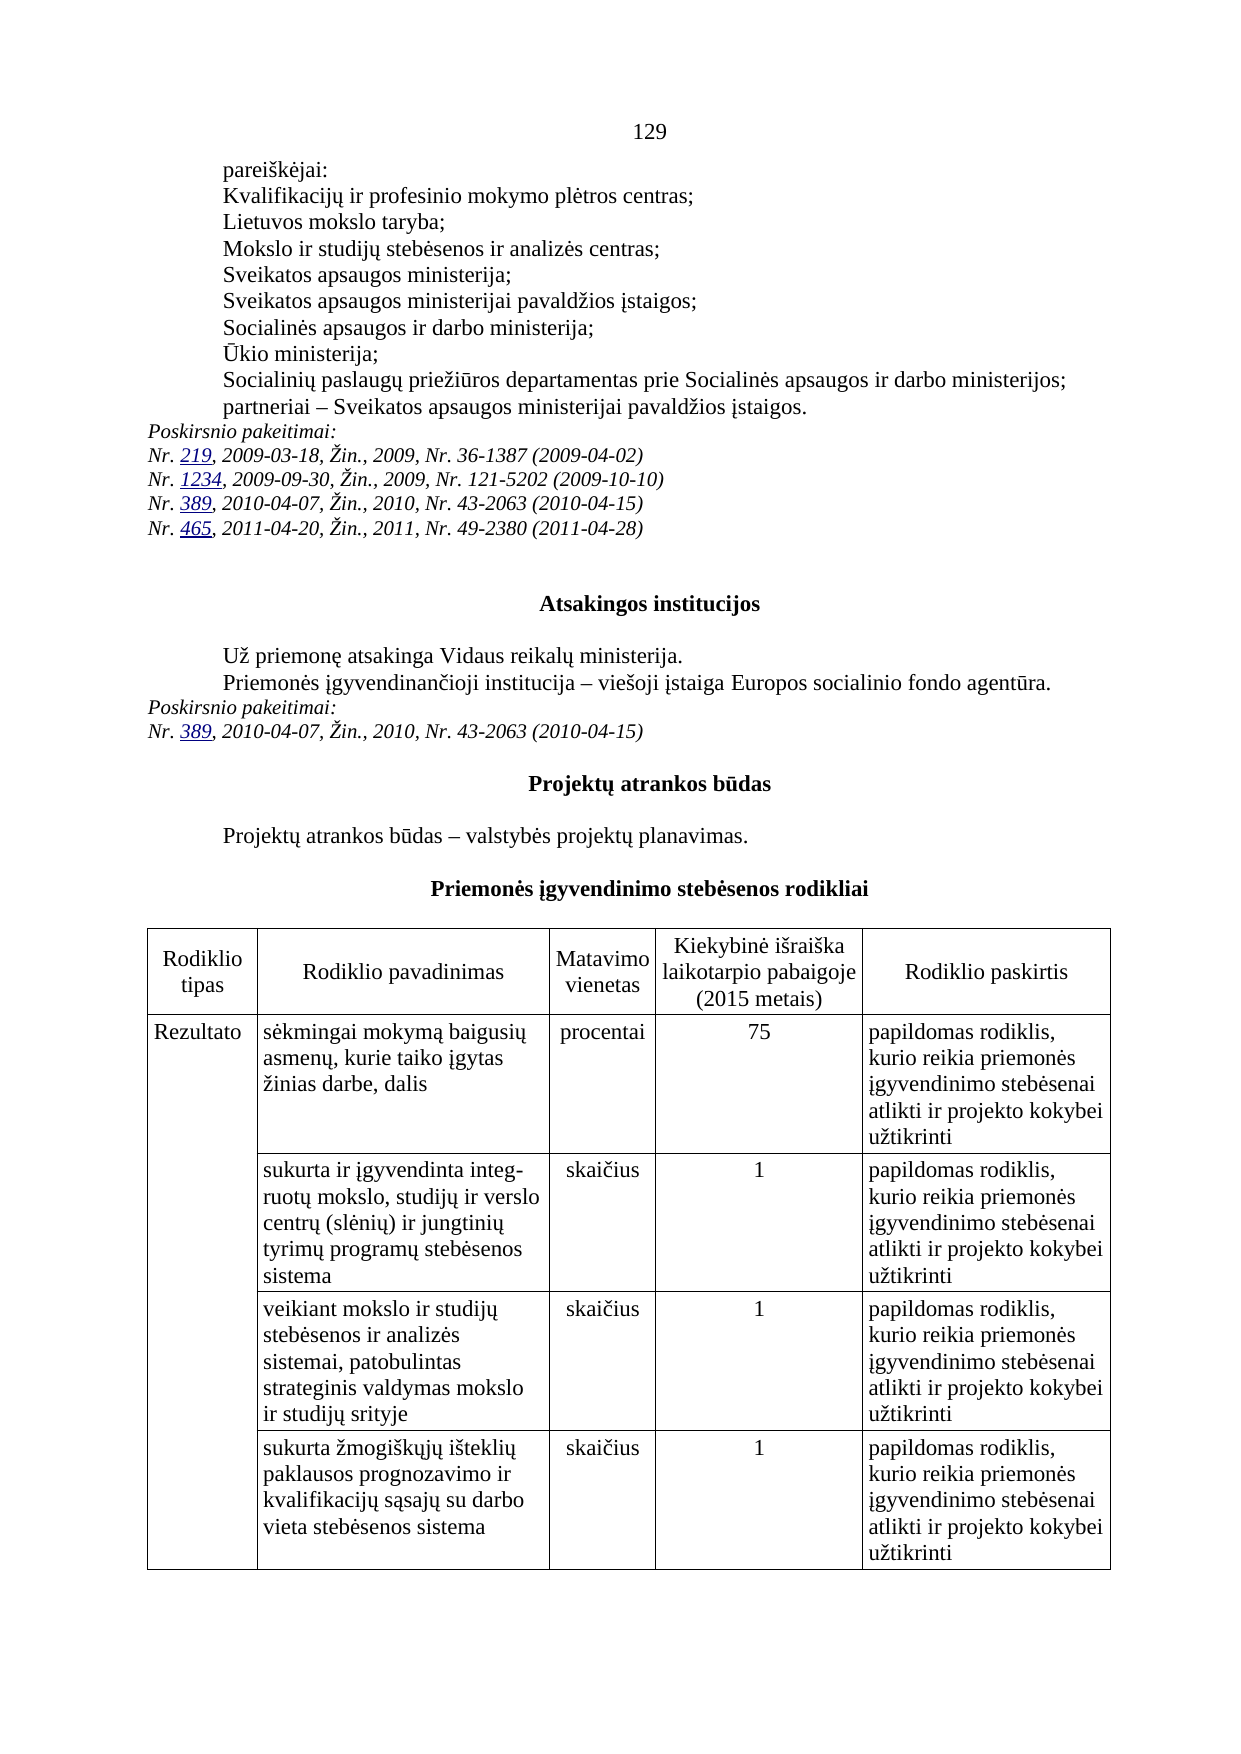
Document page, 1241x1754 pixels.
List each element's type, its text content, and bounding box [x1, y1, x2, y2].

text partneriai – Sveikatos apsaugos ministerijai pavaldžios įstaigos. [148, 393, 1152, 419]
text Mokslo ir studijų stebėsenos ir analizės centras; [148, 235, 1152, 261]
text Sveikatos apsaugos ministerija; [148, 261, 1152, 287]
table_header Kiekybinė išraiška laikotarpio pabaigoje (2015 metais) [656, 929, 862, 1014]
text Ūkio ministerija; [148, 340, 1152, 366]
table_cell sėkmingai mokymą baigusių asmenų, kurie taiko įgytas žinias darbe, dalis [258, 1015, 549, 1152]
table_header Matavimo vienetas [550, 929, 655, 1014]
table_cell papildomas rodiklis, kurio reikia priemonės įgyvendi­nimo stebėsenai atlikti ir projekto kokybei užtikrinti [863, 1431, 1110, 1568]
text Už priemonę atsakinga Vidaus reikalų ministerija. [148, 643, 1152, 669]
text Atsakingos institucijos [148, 590, 1152, 616]
text Nr. 389, 2010-04-07, Žin., 2010, Nr. 43-2063 (2010-04-15) [148, 491, 1152, 515]
table_cell 1 [656, 1292, 862, 1430]
table_cell 1 [656, 1154, 862, 1291]
text Nr. 465, 2011-04-20, Žin., 2011, Nr. 49-2380 (2011-04-28) [148, 515, 1152, 539]
table_cell skaičius [550, 1431, 655, 1568]
table_cell 1 [656, 1431, 862, 1568]
text Sveikatos apsaugos ministerijai pavaldžios įstaigos; [148, 287, 1152, 314]
text Projektų atrankos būdas – valstybės projektų planavimas. [148, 822, 1152, 849]
text Kvalifikacijų ir profesinio mokymo plėtros centras; [148, 182, 1152, 208]
table_cell procentai [550, 1015, 655, 1152]
table_cell papildomas rodiklis, kurio reikia priemonės įgyvendinimo stebėsenai atlikti ir projekto kokybei užtikrinti [863, 1154, 1110, 1291]
table_cell skaičius [550, 1292, 655, 1430]
text Nr. 219, 2009-03-18, Žin., 2009, Nr. 36-1387 (2009-04-02) [148, 443, 1152, 467]
text Projektų atrankos būdas [148, 770, 1152, 796]
text Nr. 389, 2010-04-07, Žin., 2010, Nr. 43-2063 (2010-04-15) [148, 719, 1152, 743]
text Priemonės įgyvendinimo stebėsenos rodikliai [148, 875, 1152, 902]
table_header Rodiklio pavadinimas [258, 929, 549, 1014]
text Nr. 1234, 2009-09-30, Žin., 2009, Nr. 121-5202 (2009-10-10) [148, 467, 1152, 491]
text pareiškėjai: [148, 156, 1152, 182]
text Socialinių paslaugų priežiūros departamentas prie Socialinės apsaugos ir darbo ministerijos; [148, 366, 1152, 393]
table_header Rodiklio tipas [148, 929, 257, 1014]
text Poskirsnio pakeitimai: [148, 695, 1152, 719]
text Priemonės įgyvendinančioji institucija – viešoji įstaiga Europos socialinio fondo agentūra. [148, 669, 1152, 695]
table_header Rodiklio paskirtis [863, 929, 1110, 1014]
text Lietuvos mokslo taryba; [148, 208, 1152, 235]
table_cell 75 [656, 1015, 862, 1152]
text Poskirsnio pakeitimai: [148, 419, 1152, 443]
table_cell skaičius [550, 1154, 655, 1291]
table_cell veikiant mokslo ir studijų stebėsenos ir analizės sistemai, patobulintas strateginis valdymas mokslo ir studijų srityje [258, 1292, 549, 1430]
table_cell Rezultato [148, 1015, 257, 1568]
table_cell papildomas rodiklis, kurio reikia priemonės įgyvendi­nimo stebėsenai atlikti ir projekto kokybei užtikrinti [863, 1015, 1110, 1152]
table_cell sukurta žmogiškųjų išteklių paklausos prognozavimo ir kvalifikacijų sąsajų su darbo vieta stebėsenos sistema [258, 1431, 549, 1568]
text Socialinės apsaugos ir darbo ministerija; [148, 314, 1152, 340]
table_cell papildomas rodiklis, kurio reikia priemonės įgyvendi­nimo stebėsenai atlikti ir projekto kokybei užtikrinti [863, 1292, 1110, 1430]
table_cell sukurta ir įgyvendinta integ­ruotų mokslo, studijų ir verslo centrų (slėnių) ir jungtinių tyrimų programų stebėsenos sistema [258, 1154, 549, 1291]
